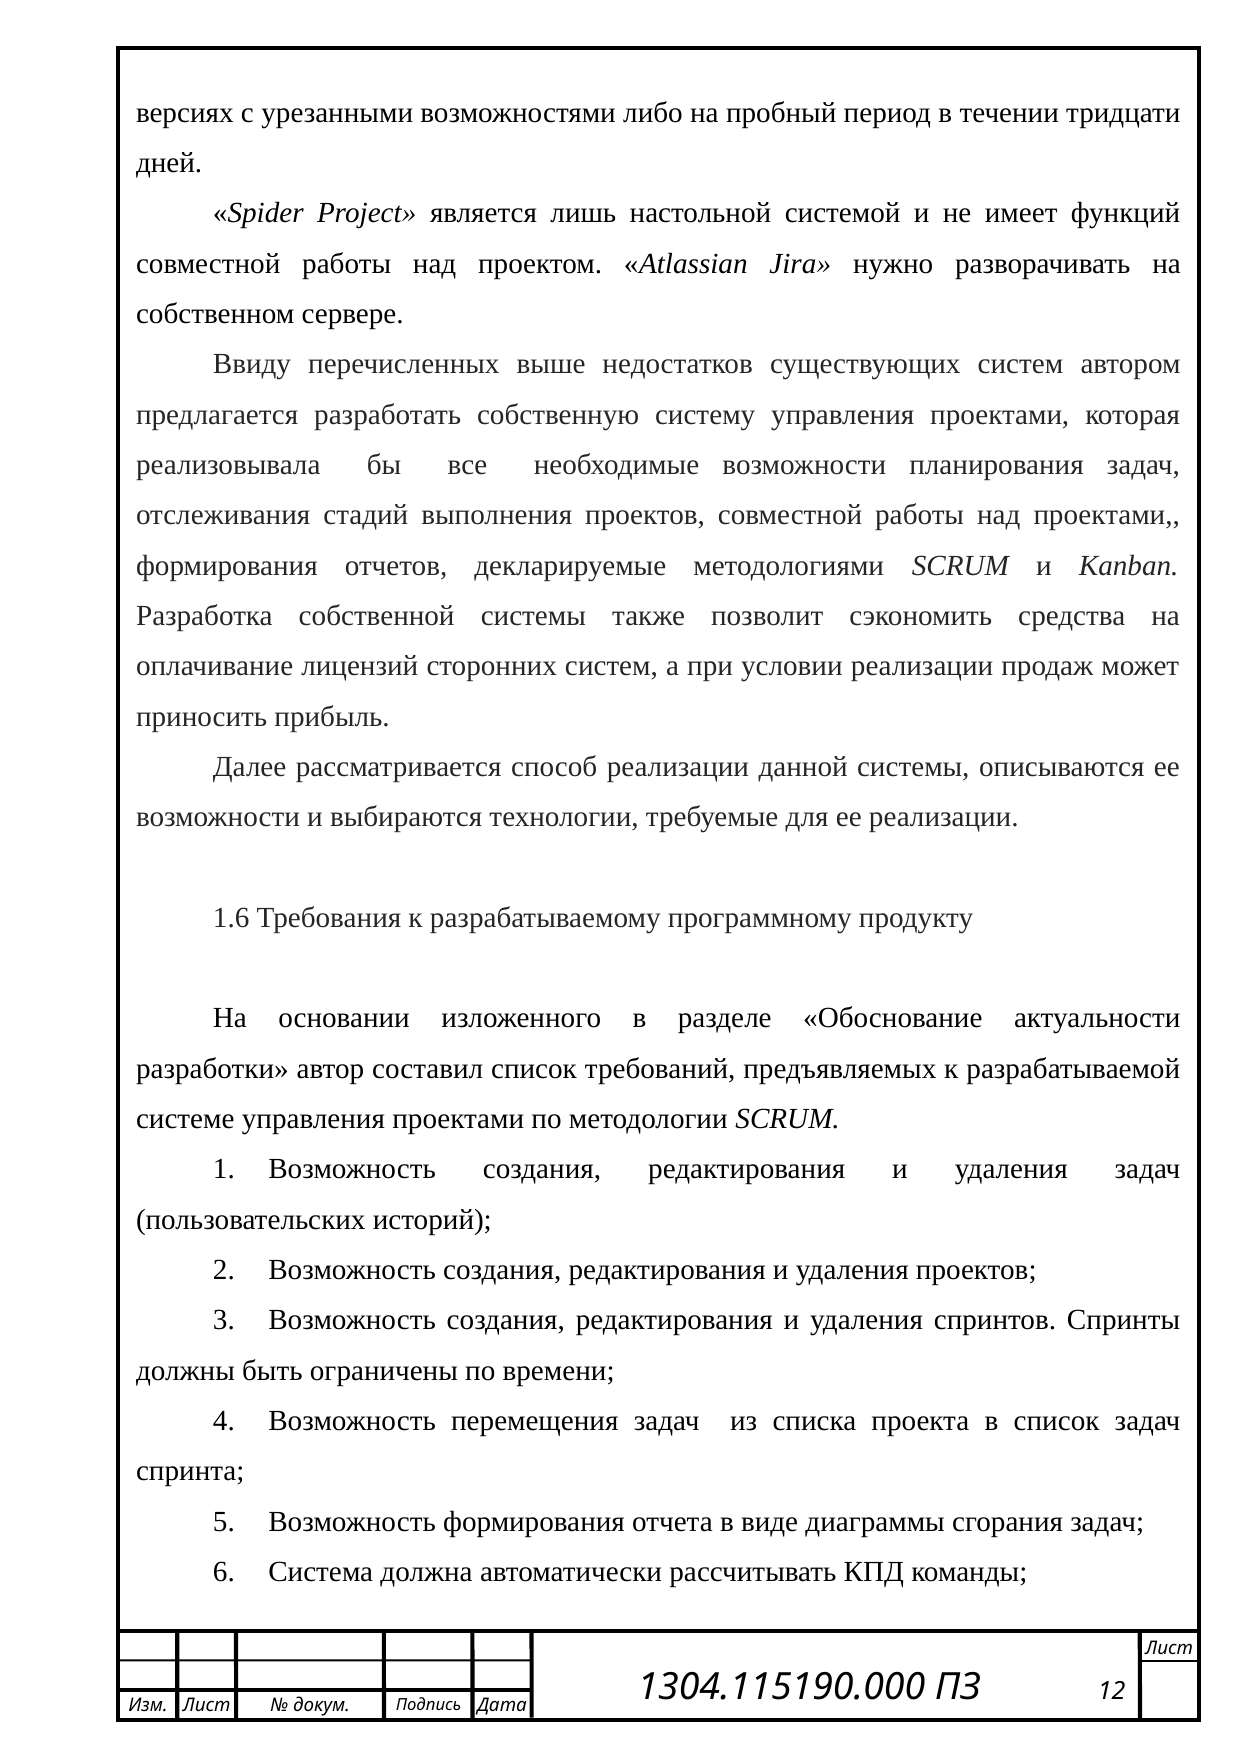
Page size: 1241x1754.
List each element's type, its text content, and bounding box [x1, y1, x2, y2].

text «Spider Project» является лишь настольной системой и не имеет функций совместной работы над проектом. «Atlassian Jira» нужно разворачивать на собственном сервере. [136, 196, 1181, 330]
text 1.6 Требования к разрабатываемому программному продукту [136, 900, 1181, 933]
text На основании изложенного в разделе «Обоснование актуальности разработки» автор составил список требований, предъявляемых к разрабатываемой системе управления проектами по методологии SCRUM. [136, 1001, 1181, 1135]
list Возможность создания, редактирования и удаления проектов; [136, 1252, 1181, 1286]
list Возможность перемещения задач из списка проекта в список задач спринта; [136, 1403, 1181, 1487]
text версиях с урезанными возможностями либо на пробный период в течении тридцати дней. [136, 95, 1181, 179]
list Возможность формирования отчета в виде диаграммы сгорания задач; [136, 1504, 1181, 1537]
text Далее рассматривается способ реализации данной системы, описываются ее возможности и выбираются технологии, требуемые для ее реализации. [136, 749, 1181, 833]
text Ввиду перечисленных выше недостатков существующих систем автором предлагается разработать собственную систему управления проектами, которая реализовывала бы все необходимые возможности планирования задач, отслеживания стадий выполнения проектов, совместной работы над проектами,, формирования отчетов, декларируемые методологиями SCRUM и Kanban. Разработка собственной системы также позволит сэкономить средства на оплачивание лицензий сторонних систем, а при условии реализации продаж может приносить прибыль. [136, 347, 1181, 732]
list Возможность создания, редактирования и удаления спринтов. Спринты должны быть ограничены по времени; [136, 1302, 1181, 1386]
list Возможность создания, редактирования и удаления задач (пользовательских историй); [136, 1152, 1181, 1235]
list Система должна автоматически рассчитывать КПД команды; [136, 1554, 1181, 1588]
